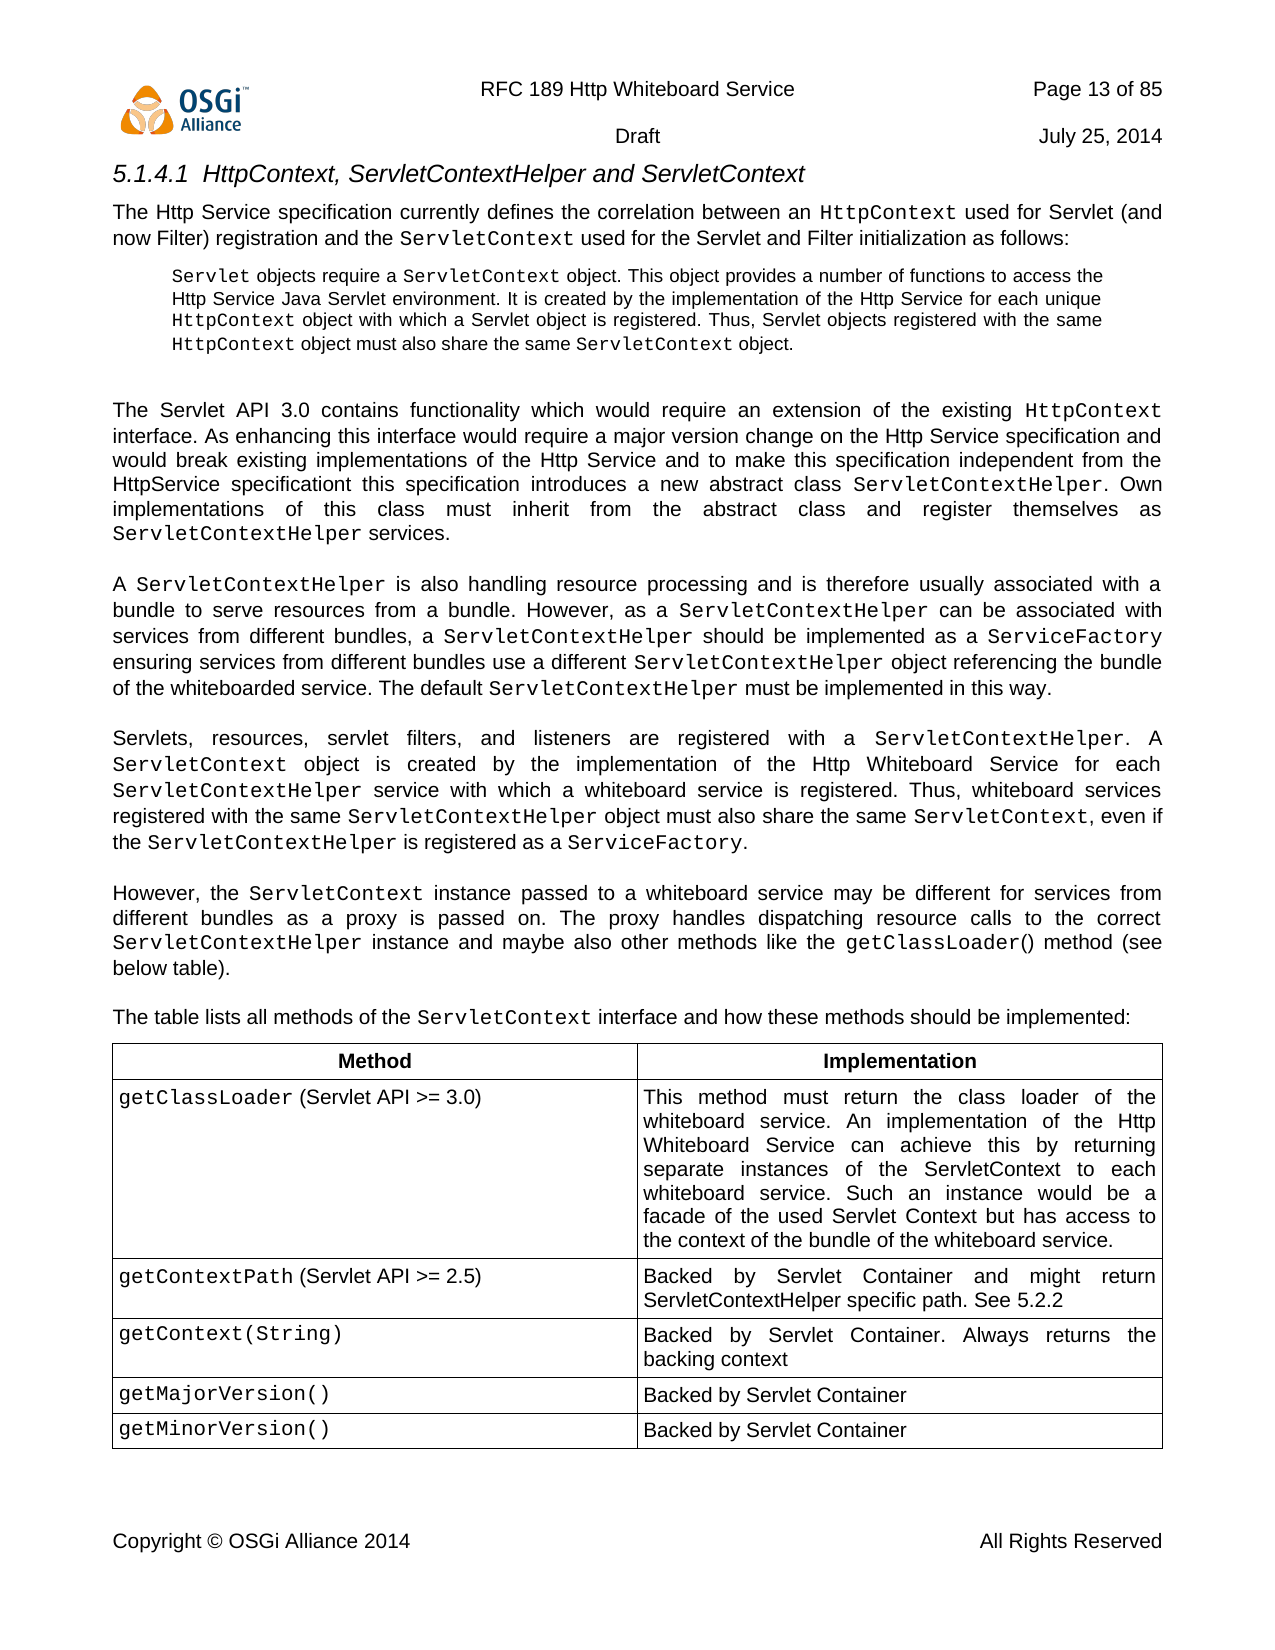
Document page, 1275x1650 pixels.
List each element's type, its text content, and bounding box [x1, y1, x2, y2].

subtitle HttpContext, ServletContextHelper and ServletContext [112, 159, 1162, 188]
table_cell getClassLoader (Servlet API >= 3.0) [113, 1080, 637, 1258]
table_cell This method must return the class loader of the whiteboard service. An implementation of the Http Whiteboard Service can achieve this by returning separate instances of the ServletContext to each whiteboard service. Such an instance would be a facade of the used Servlet Context but has access to the context of the bundle of the whiteboard service. [638, 1080, 1162, 1258]
table_cell Backed by Servlet Container [638, 1378, 1162, 1412]
text A ServletContextHelper is also handling resource processing and is therefore usually associated with a bundle to serve resources from a bundle. However, as a ServletContextHelper can be associated with services from different bundles, a ServletContextHelper should be implemented as a ServiceFactory ensuring services from different bundles use a different ServletContextHelper object referencing the bundle of the whiteboarded service. The default ServletContextHelper must be implemented in this way. [112, 572, 1162, 701]
text The Servlet API 3.0 contains functionality which would require an extension of the existing HttpContext interface. As enhancing this interface would require a major version change on the Http Service specification and would break existing implementations of the Http Service and to make this specification independent from the HttpService specificationt this specification introduces a new abstract class ServletContextHelper. Own implementations of this class must inherit from the abstract class and register themselves as ServletContextHelper services. [112, 398, 1162, 547]
table_cell Backed by Servlet Container. Always returns the backing context [638, 1319, 1162, 1377]
picture [113, 78, 257, 142]
text The table lists all methods of the ServletContext interface and how these methods should be implemented: [112, 1005, 1162, 1031]
text Servlet objects require a ServletContext object. This object provides a number of functions to access the Http Service Java Servlet environment. It is created by the implementation of the Http Service for each unique HttpContext object with which a Servlet object is registered. Thus, Servlet objects registered with the same HttpContext object must also share the same ServletContext object. [172, 264, 1103, 356]
text However, the ServletContext instance passed to a whiteboard service may be different for services from different bundles as a proxy is passed on. The proxy handles dispatching resource calls to the correct ServletContextHelper instance and maybe also other methods like the getClassLoader() method (see below table). [112, 880, 1162, 980]
text The Http Service specification currently defines the correlation between an HttpContext used for Servlet (and now Filter) registration and the ServletContext used for the Servlet and Filter initialization as follows: [112, 200, 1162, 252]
table_cell getMajorVersion() [113, 1378, 637, 1412]
table_cell getContextPath (Servlet API >= 2.5) [113, 1259, 637, 1317]
table_header Implementation [638, 1044, 1162, 1079]
table_cell Backed by Servlet Container [638, 1414, 1162, 1448]
table_cell getMinorVersion() [113, 1414, 637, 1448]
table_cell getContext(String) [113, 1319, 637, 1377]
table_header Method [113, 1044, 637, 1079]
text Servlets, resources, servlet filters, and listeners are registered with a ServletContextHelper. A ServletContext object is created by the implementation of the Http Whiteboard Service for each ServletContextHelper service with which a whiteboard service is registered. Thus, whiteboard services registered with the same ServletContextHelper object must also share the same ServletContext, even if the ServletContextHelper is registered as a ServiceFactory. [112, 726, 1162, 855]
table_cell Backed by Servlet Container and might return ServletContextHelper specific path. See 5.2.2 [638, 1259, 1162, 1317]
